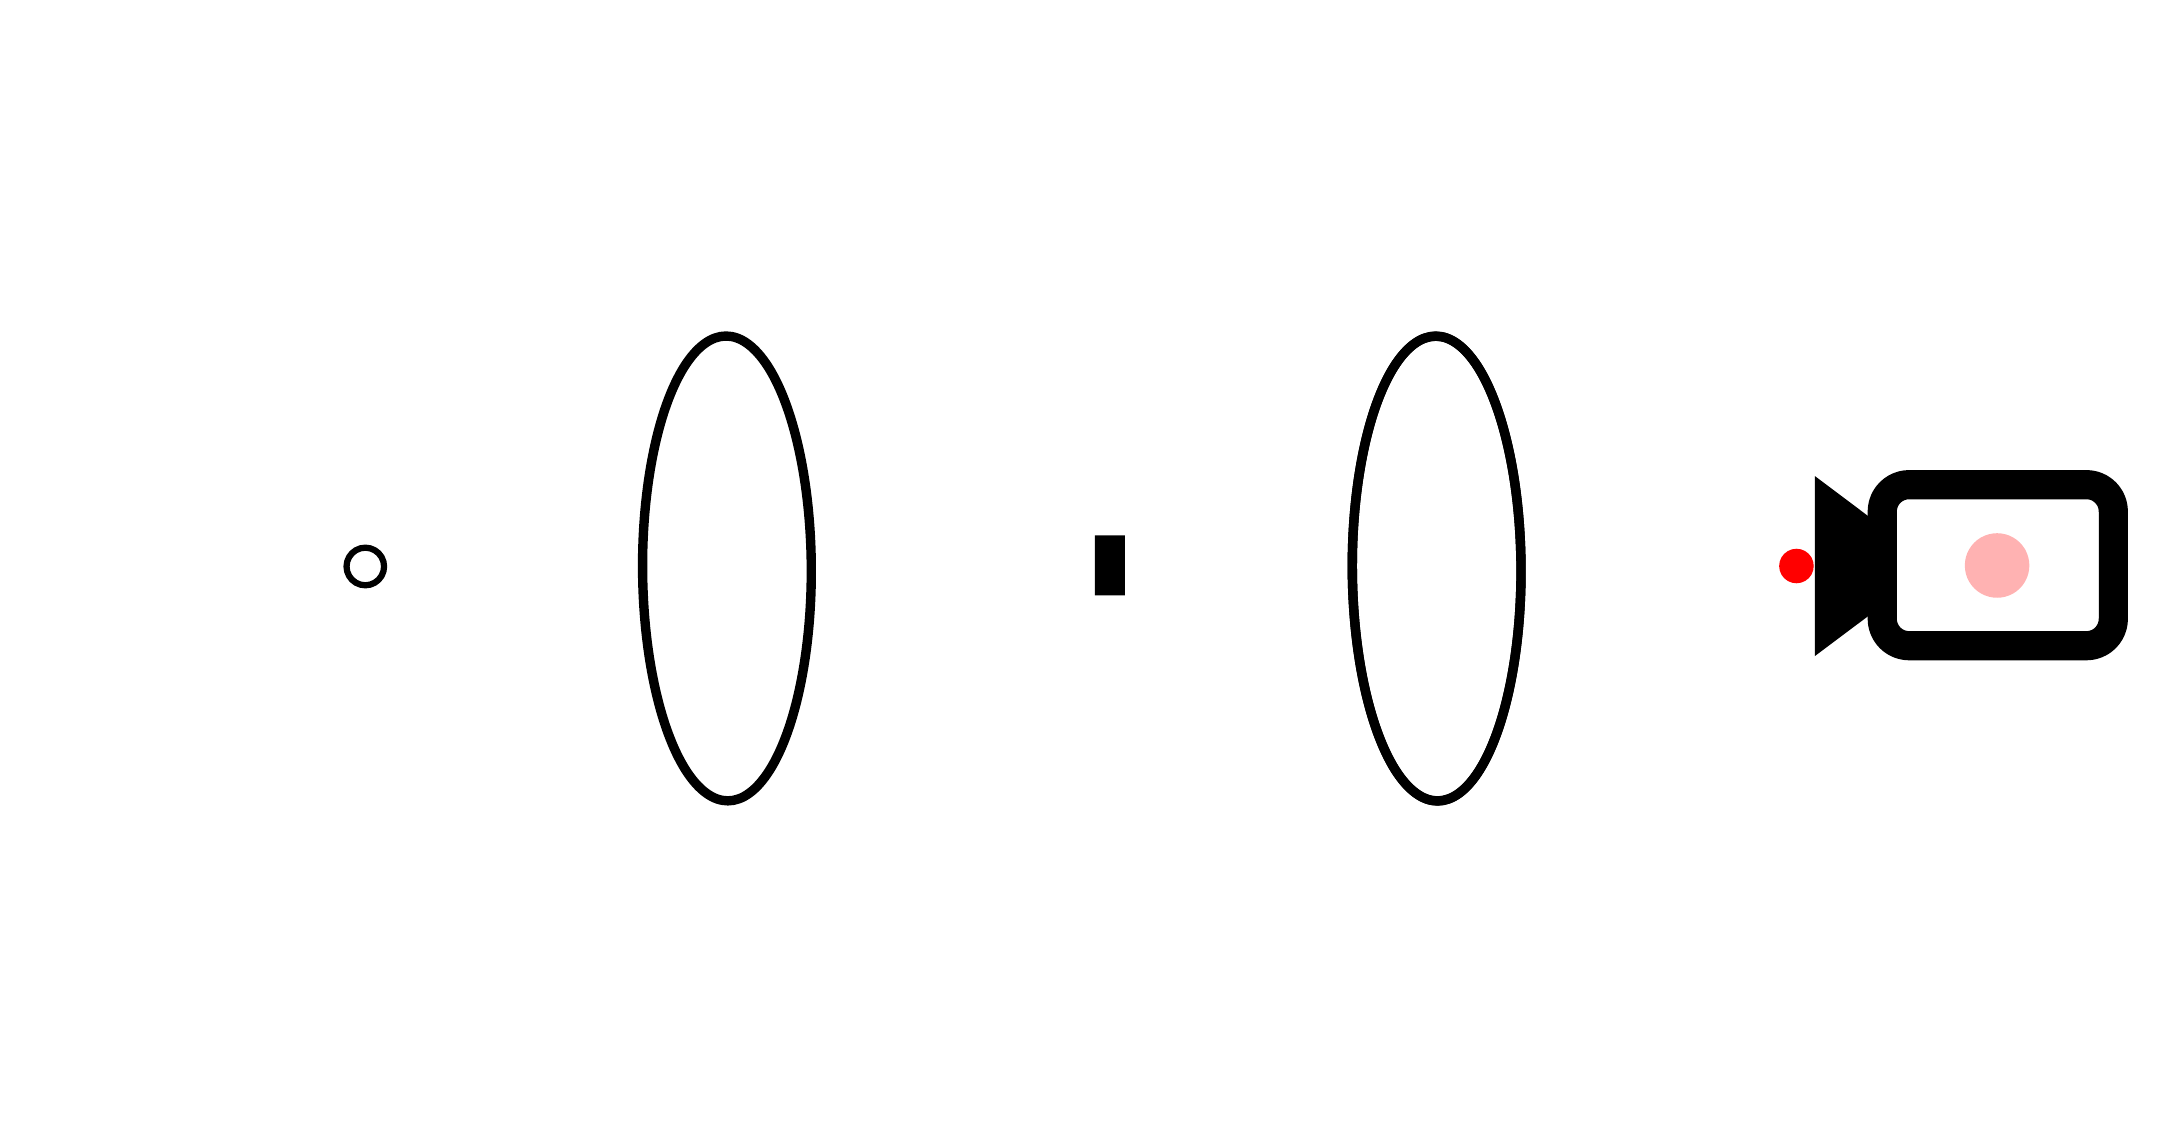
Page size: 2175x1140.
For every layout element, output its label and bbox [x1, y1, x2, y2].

text_box [1094, 535, 1125, 596]
text_box [642, 336, 812, 801]
text_box [1779, 476, 1875, 657]
text_box [1882, 484, 2114, 646]
text_box [1357, 341, 1516, 796]
